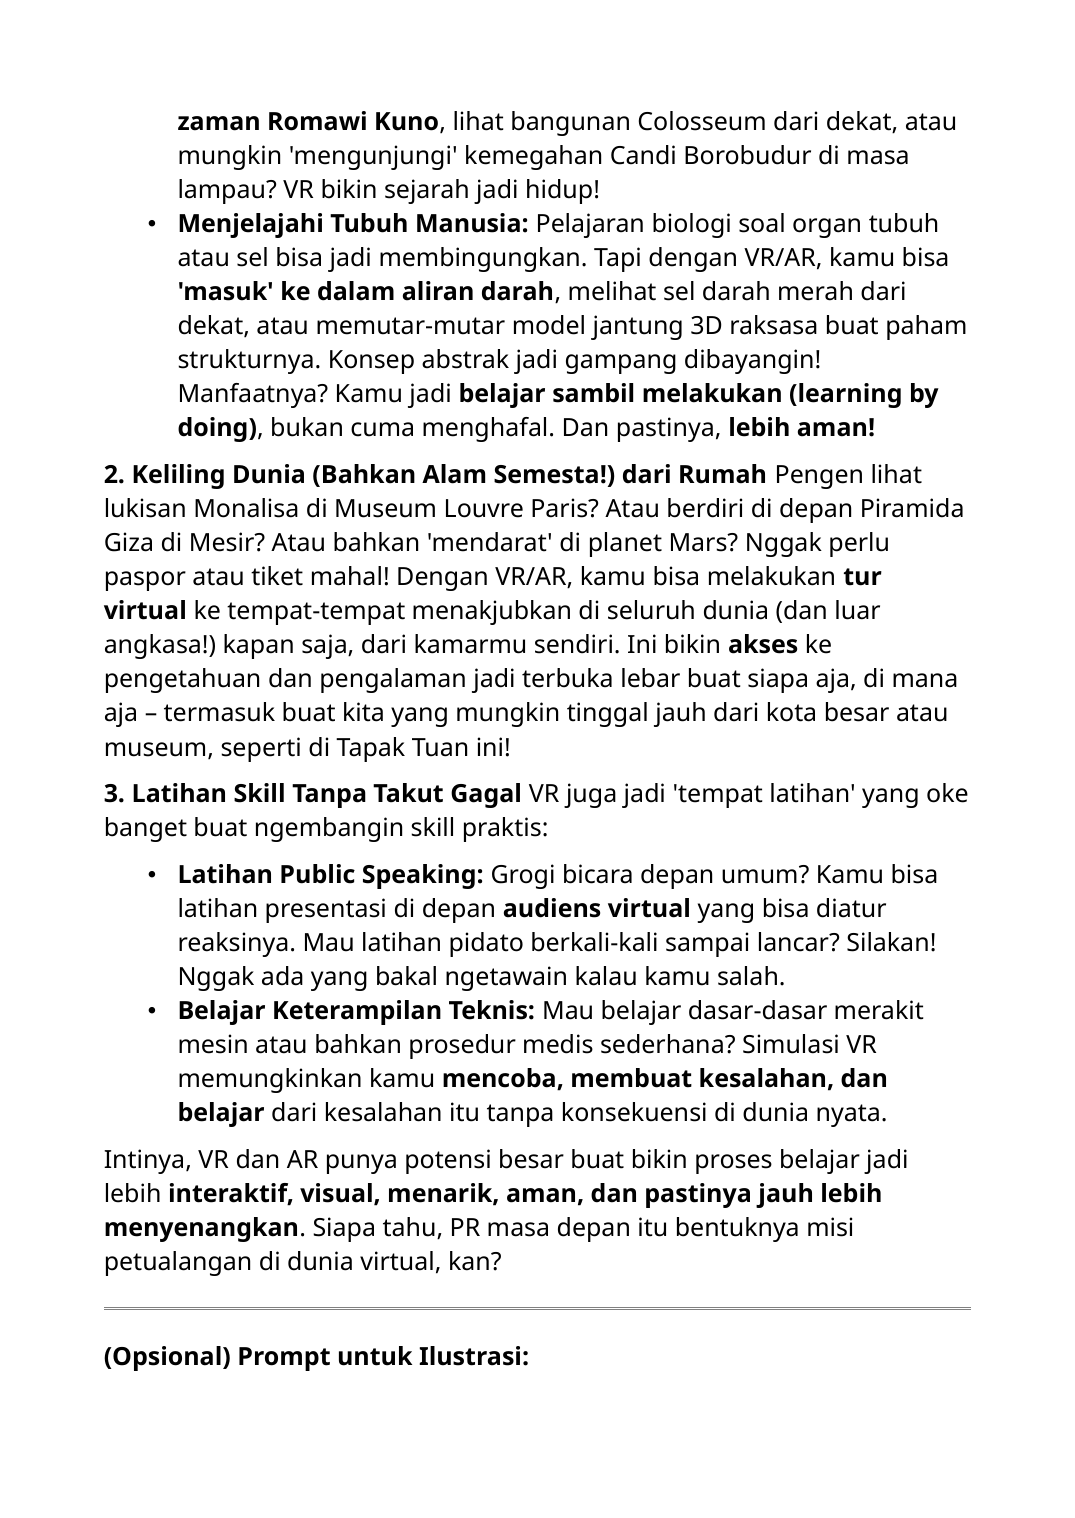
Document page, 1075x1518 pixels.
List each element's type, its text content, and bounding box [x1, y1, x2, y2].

list Belajar Keterampilan Teknis: Mau belajar dasar-dasar merakit mesin atau bahkan prosedur medis sederhana? Simulasi VR memungkinkan kamu mencoba, membuat kesalahan, dan belajar dari kesalahan itu tanpa konsekuensi di dunia nyata. [148, 993, 971, 1129]
list zaman Romawi Kuno, lihat bangunan Colosseum dari dekat, atau mungkin 'mengunjungi' kemegahan Candi Borobudur di masa lampau? VR bikin sejarah jadi hidup! [148, 103, 971, 206]
text (Opsional) Prompt untuk Ilustrasi: [103, 1339, 971, 1373]
text 3. Latihan Skill Tanpa Takut Gagal VR juga jadi 'tempat latihan' yang oke banget buat ngembangin skill praktis: [103, 776, 971, 844]
text Intinya, VR dan AR punya potensi besar buat bikin proses belajar jadi lebih interaktif, visual, menarik, aman, dan pastinya jauh lebih menyenangkan. Siapa tahu, PR masa depan itu bentuknya misi petualangan di dunia virtual, kan? [103, 1141, 971, 1278]
list Menjelajahi Tubuh Manusia: Pelajaran biologi soal organ tubuh atau sel bisa jadi membingungkan. Tapi dengan VR/AR, kamu bisa 'masuk' ke dalam aliran darah, melihat sel darah merah dari dekat, atau memutar-mutar model jantung 3D raksasa buat paham strukturnya. Konsep abstrak jadi gampang dibayangin! Manfaatnya? Kamu jadi belajar sambil melakukan (learning by doing), bukan cuma menghafal. Dan pastinya, lebih aman! [148, 206, 971, 444]
list Latihan Public Speaking: Grogi bicara depan umum? Kamu bisa latihan presentasi di depan audiens virtual yang bisa diatur reaksinya. Mau latihan pidato berkali-kali sampai lancar? Silakan! Nggak ada yang bakal ngetawain kalau kamu salah. [148, 856, 971, 993]
text 2. Keliling Dunia (Bahkan Alam Semesta!) dari Rumah Pengen lihat lukisan Monalisa di Museum Louvre Paris? Atau berdiri di depan Piramida Giza di Mesir? Atau bahkan 'mendarat' di planet Mars? Nggak perlu paspor atau tiket mahal! Dengan VR/AR, kamu bisa melakukan tur virtual ke tempat-tempat menakjubkan di seluruh dunia (dan luar angkasa!) kapan saja, dari kamarmu sendiri. Ini bikin akses ke pengetahuan dan pengalaman jadi terbuka lebar buat siapa aja, di mana aja – termasuk buat kita yang mungkin tinggal jauh dari kota besar atau museum, seperti di Tapak Tuan ini! [103, 457, 971, 763]
